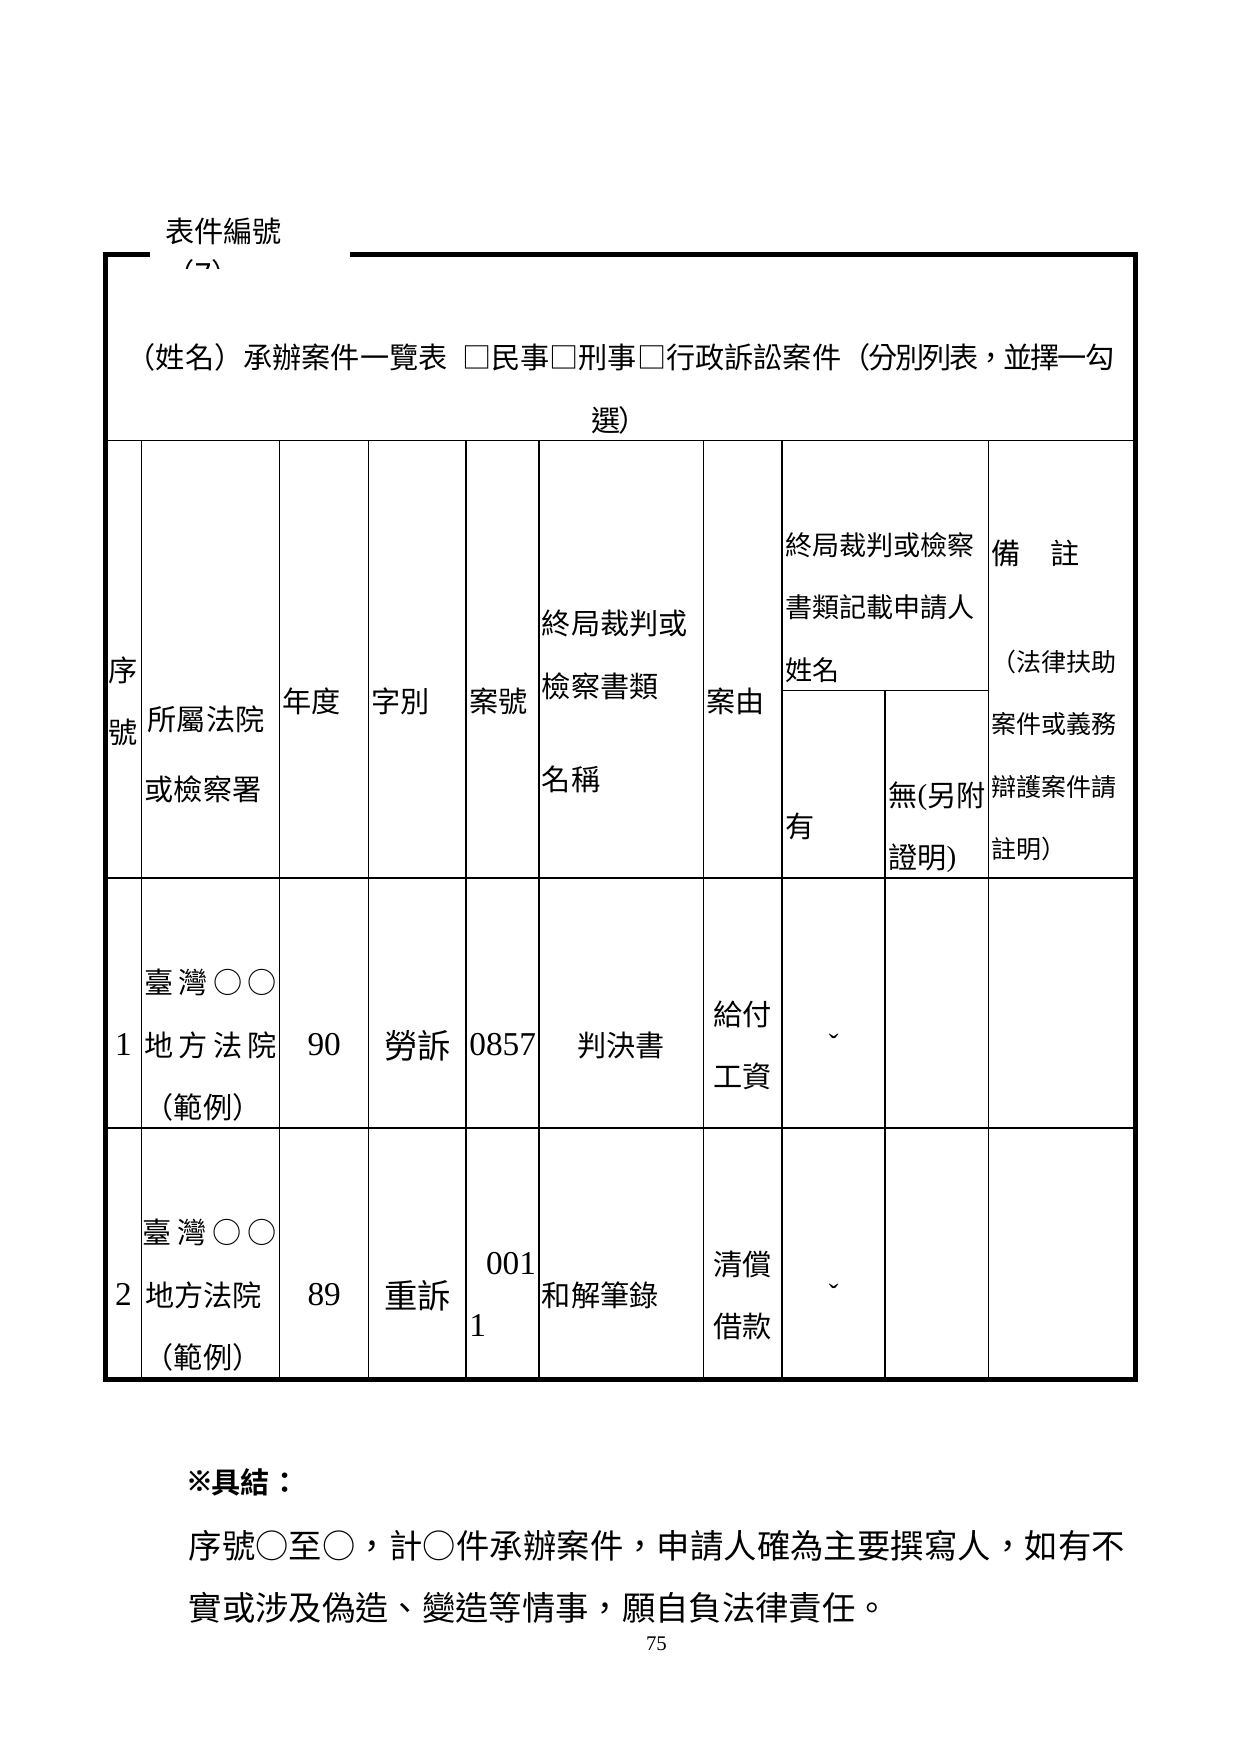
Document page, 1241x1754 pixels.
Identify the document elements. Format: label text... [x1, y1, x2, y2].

table_cell 2 [108, 1129, 141, 1377]
table_cell [886, 1129, 988, 1377]
table_cell 無(另附證明) [886, 691, 988, 877]
table_cell 備 註 （法律扶助案件或義務辯護案件請註明） [989, 441, 1133, 877]
table_cell 字別 [369, 441, 465, 877]
table_cell 所屬法院 或檢察署 [142, 441, 279, 877]
table_cell 案由 [704, 441, 781, 877]
table_cell 臺灣○○地方法院（範例） [142, 879, 279, 1127]
table_cell 和解筆錄 [540, 1129, 703, 1377]
table_cell 勞訴 [369, 879, 465, 1127]
table_cell 判決書 [540, 879, 703, 1127]
table_cell ˇ [783, 1129, 884, 1377]
table_cell 1 [108, 879, 141, 1127]
table_cell 終局裁判或檢察書類記載申請人姓名 [783, 441, 988, 689]
table_cell 0857 [467, 879, 538, 1127]
table_cell 89 [280, 1129, 368, 1377]
text ※具結： [187, 1439, 1125, 1502]
table_cell 序號 [108, 441, 141, 877]
table_cell 給付工資 [704, 879, 781, 1127]
table_cell [886, 879, 988, 1127]
table_cell 年度 [280, 441, 368, 877]
table_cell [989, 879, 1133, 1127]
table_cell 終局裁判或檢察書類 名稱 [540, 441, 703, 877]
table_header （姓名）承辦案件一覽表 □民事□刑事□行政訴訟案件（分別列表，並擇一勾選） [108, 201, 1133, 439]
text 序號○至○，計○件承辦案件，申請人確為主要撰寫人，如有不實或涉及偽造、變造等情事，願自負法律責任。 [188, 1502, 1125, 1627]
table_cell [989, 1129, 1133, 1377]
table_cell 90 [280, 879, 368, 1127]
table_cell ˇ [783, 879, 884, 1127]
table_cell 清償借款 [704, 1129, 781, 1377]
table_cell 臺灣○○地方法院 （範例） [142, 1129, 279, 1377]
table_cell 案號 [467, 441, 538, 877]
table_cell 有 [783, 691, 884, 877]
table_cell 重訴 [369, 1129, 465, 1377]
table_cell 0011 [467, 1129, 538, 1377]
